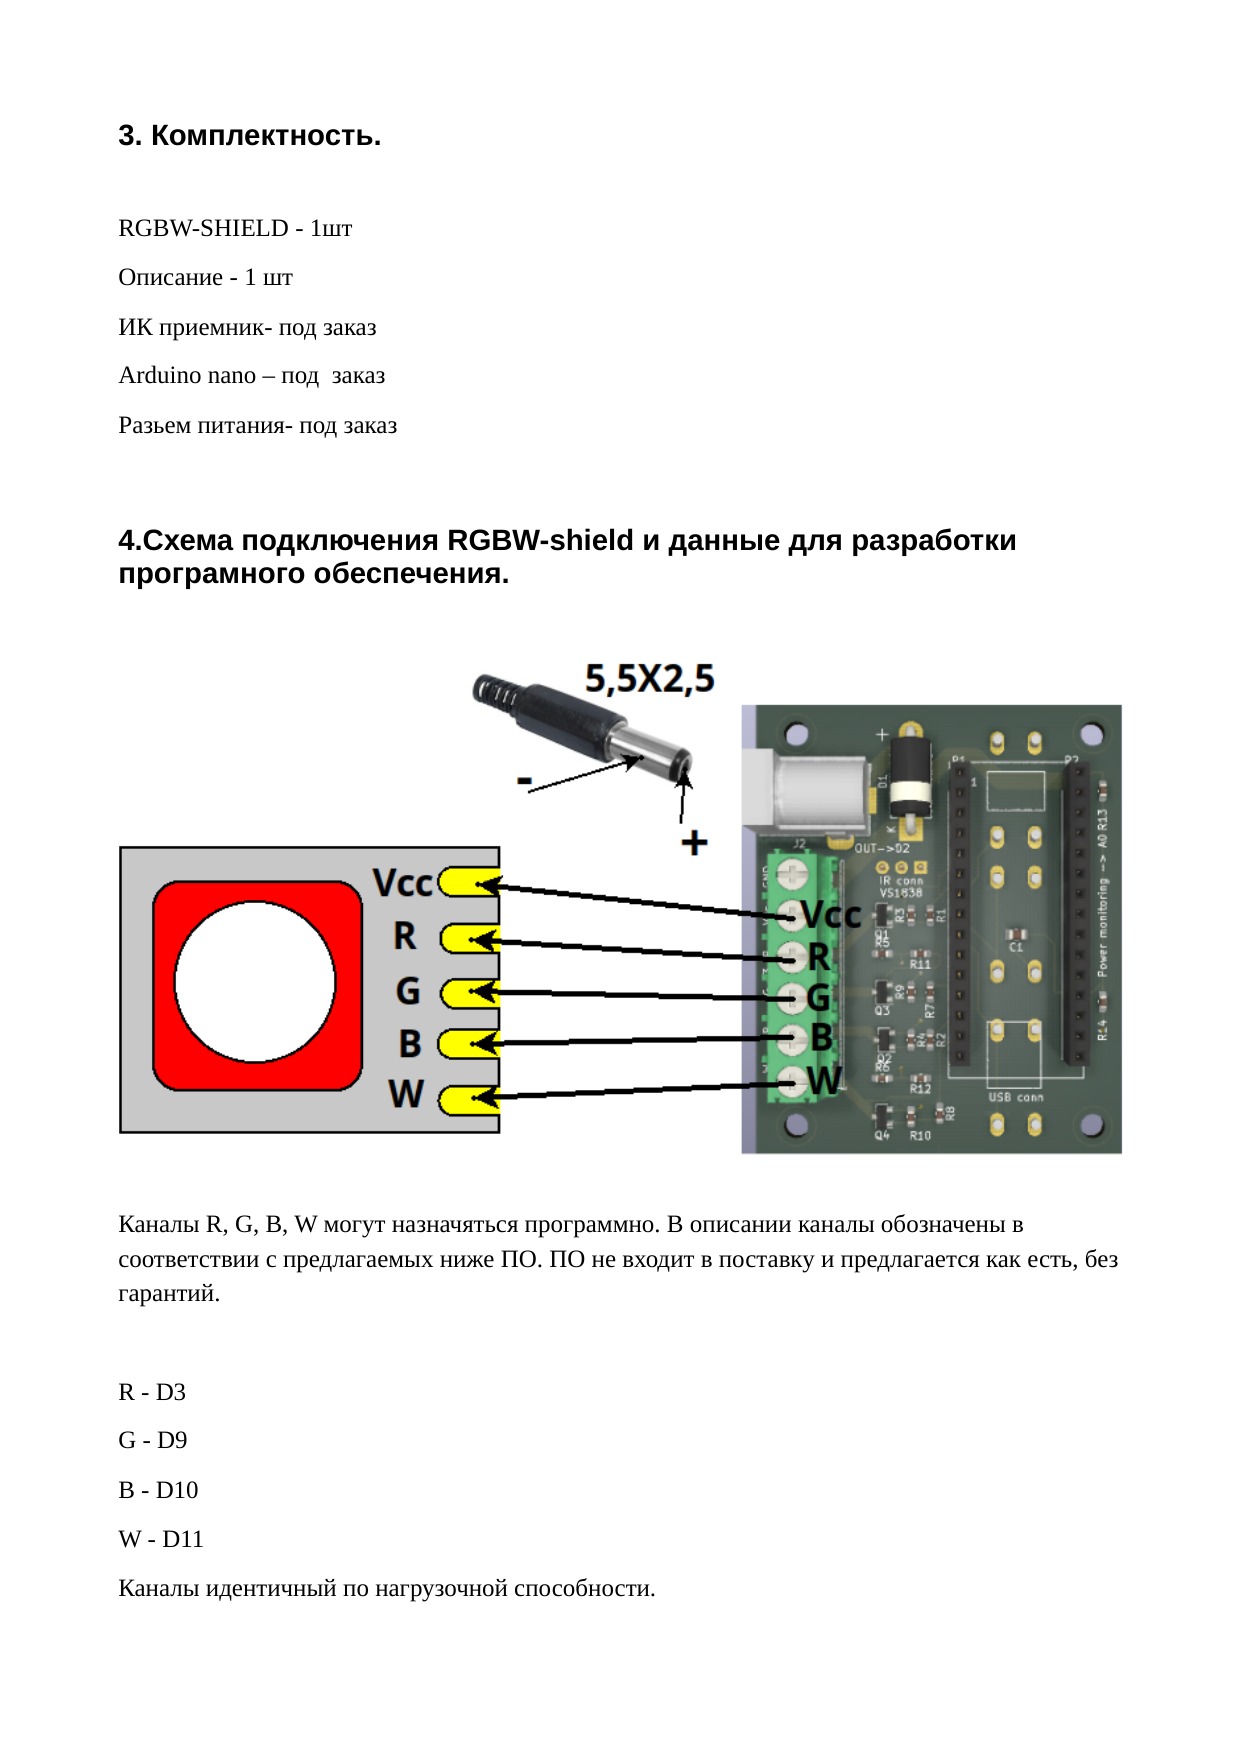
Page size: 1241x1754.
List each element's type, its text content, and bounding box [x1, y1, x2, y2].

picture [118, 651, 1123, 1155]
text B - D10 [118, 1475, 1122, 1503]
text Каналы R, G, B, W могут назначяться программно. В описании каналы обозначены в соответствии с предлагаемых ниже ПО. ПО не входит в поставку и предлагается как есть, без гарантий. [118, 1209, 1122, 1307]
text Описание - 1 шт [118, 262, 1122, 291]
text G - D9 [118, 1426, 1122, 1454]
text Arduino nano – под заказ [118, 361, 1122, 389]
text RGBW-SHIELD - 1шт [118, 213, 1122, 242]
subtitle 3. Комплектность. [118, 118, 1122, 152]
subtitle 4.Схема подключения RGBW-shield и данные для разработки програмного обеспечения. [118, 522, 1122, 590]
text R - D3 [118, 1377, 1122, 1405]
text W - D11 [118, 1524, 1122, 1552]
text Каналы идентичный по нагрузочной способности. [118, 1573, 1122, 1602]
text Разьем питания- под заказ [118, 410, 1122, 438]
text ИК приемник- под заказ [118, 312, 1122, 340]
